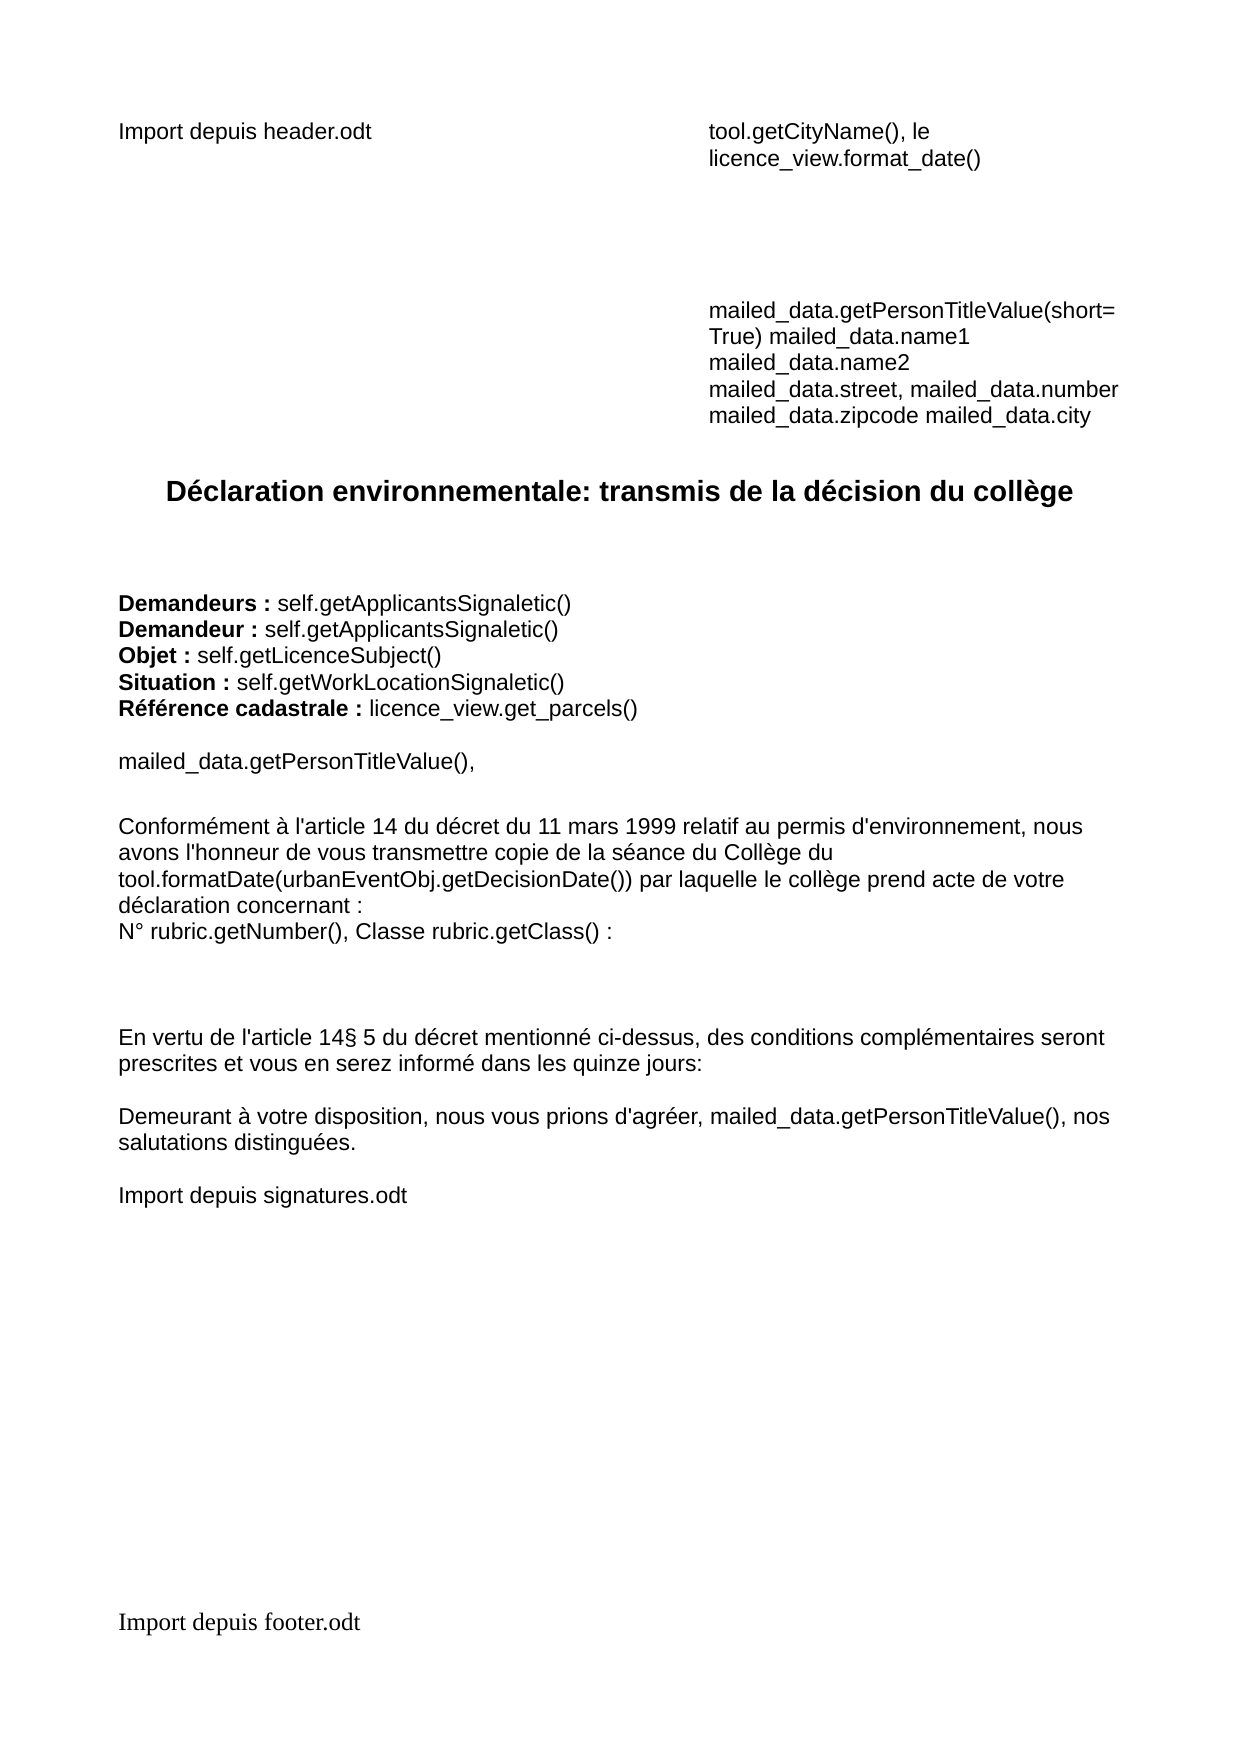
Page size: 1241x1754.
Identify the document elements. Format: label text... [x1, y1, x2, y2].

text Objet : self.getLicenceSubject() [118, 642, 1122, 668]
text Demandeurs : self.getApplicantsSignaletic() [118, 589, 1122, 616]
text Référence cadastrale : licence_view.get_parcels() [118, 695, 1122, 721]
table_header Import depuis header.odt [118, 118, 708, 441]
text Demeurant à votre disposition, nous vous prions d'agréer, mailed_data.getPersonTitleValue(), nos salutations distinguées. [118, 1103, 1122, 1155]
title Déclaration environnementale: transmis de la décision du collège [118, 474, 1122, 508]
text Conformément à l'article 14 du décret du 11 mars 1999 relatif au permis d'environnement, nous avons l'honneur de vous transmettre copie de la séance du Collège du tool.formatDate(urbanEventObj.getDecisionDate()) par laquelle le collège prend acte de votre déclaration concernant : [118, 813, 1122, 918]
text N° rubric.getNumber(), Classe rubric.getClass() : [118, 918, 1122, 944]
text Situation : self.getWorkLocationSignaletic() [118, 668, 1122, 695]
text En vertu de l'article 14§ 5 du décret mentionné ci-dessus, des conditions complémentaires seront prescrites et vous en serez informé dans les quinze jours: [118, 1024, 1122, 1076]
text Import depuis signatures.odt [118, 1182, 1122, 1208]
table_header tool.getCityName(), le licence_view.format_date() mailed_data.getPersonTitleValue(short=True) mailed_data.name1 mailed_data.name2 mailed_data.street, mailed_data.number mailed_data.zipcode mailed_data.city [709, 118, 1128, 441]
text mailed_data.getPersonTitleValue(), [118, 748, 1122, 774]
text Demandeur : self.getApplicantsSignaletic() [118, 616, 1122, 642]
